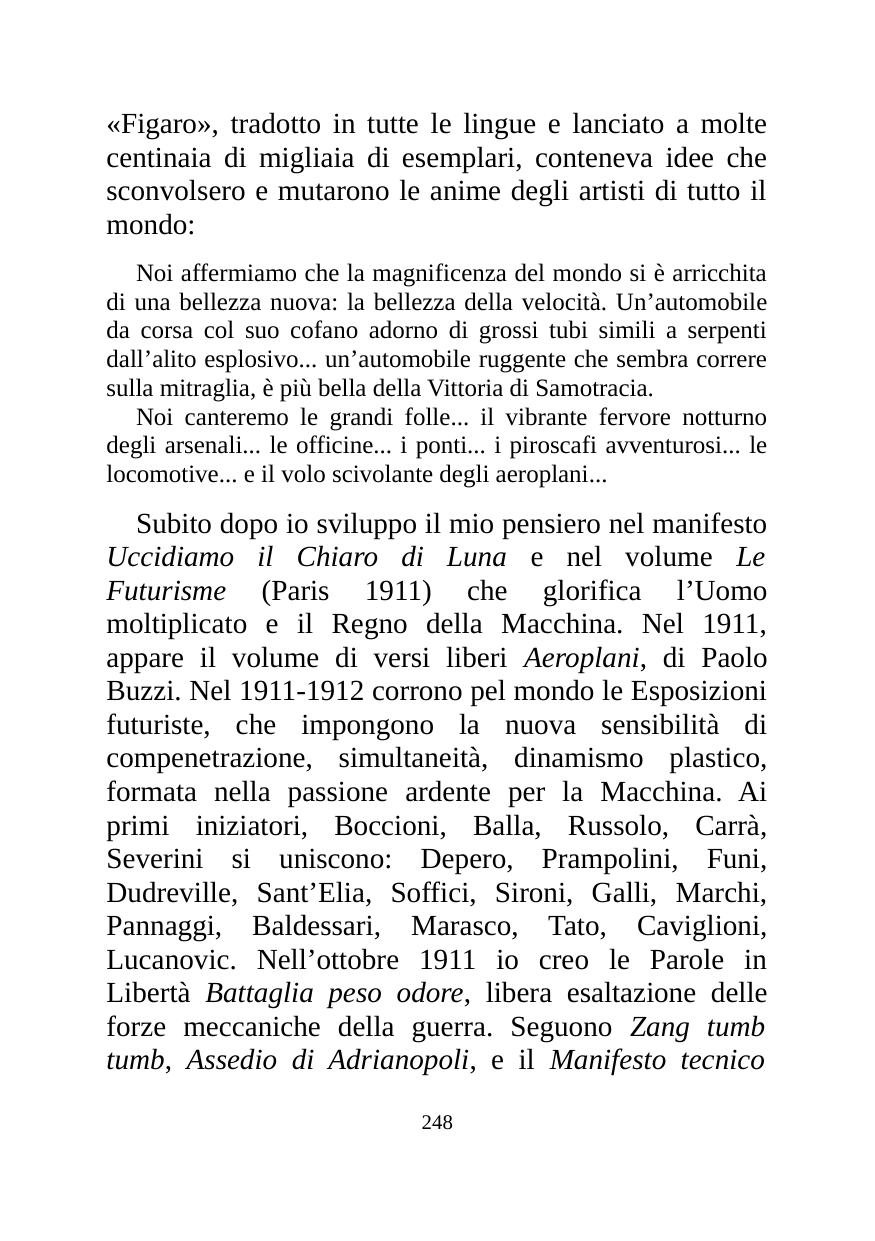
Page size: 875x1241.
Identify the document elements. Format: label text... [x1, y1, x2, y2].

text Noi affermiamo che la magnificenza del mondo si è arricchita di una bellezza nuova: la bellezza della velocità. Un’automobile da corsa col suo cofano adorno di grossi tubi simili a serpenti dall’alito esplosivo... un’automobile ruggente che sembra correre sulla mitraglia, è più bella della Vittoria di Samotracia. [106, 258, 768, 402]
text «Figaro», tradotto in tutte le lingue e lanciato a molte centinaia di migliaia di esemplari, conteneva idee che sconvolsero e mutarono le anime degli artisti di tutto il mondo: [106, 106, 768, 240]
text Noi canteremo le grandi folle... il vibrante fervore notturno degli arsenali... le officine... i ponti... i piroscafi avventurosi... le locomotive... e il volo scivolante degli aeroplani... [106, 402, 768, 488]
text Subito dopo io sviluppo il mio pensiero nel manifesto Uccidiamo il Chiaro di Luna e nel volume Le Futurisme (Paris 1911) che glorifica l’Uomo moltiplicato e il Regno della Macchina. Nel 1911, appare il volume di versi liberi Aeroplani, di Paolo Buzzi. Nel 1911-1912 corrono pel mondo le Esposizioni futuriste, che impongono la nuova sensibilità di compenetrazione, simultaneità, dinamismo plastico, formata nella passione ardente per la Macchina. Ai primi iniziatori, Boccioni, Balla, Russolo, Carrà, Severini si uniscono: Depero, Prampolini, Funi, Dudreville, Sant’Elia, Soffici, Sironi, Galli, Marchi, Pannaggi, Baldessari, Marasco, Tato, Caviglioni, Lucanovic. Nell’ottobre 1911 io creo le Parole in Libertà Battaglia peso odore, libera esaltazione delle forze meccaniche della guerra. Seguono Zang tumb tumb, Assedio di Adrianopoli, e il Manifesto tecnico [106, 506, 768, 1076]
